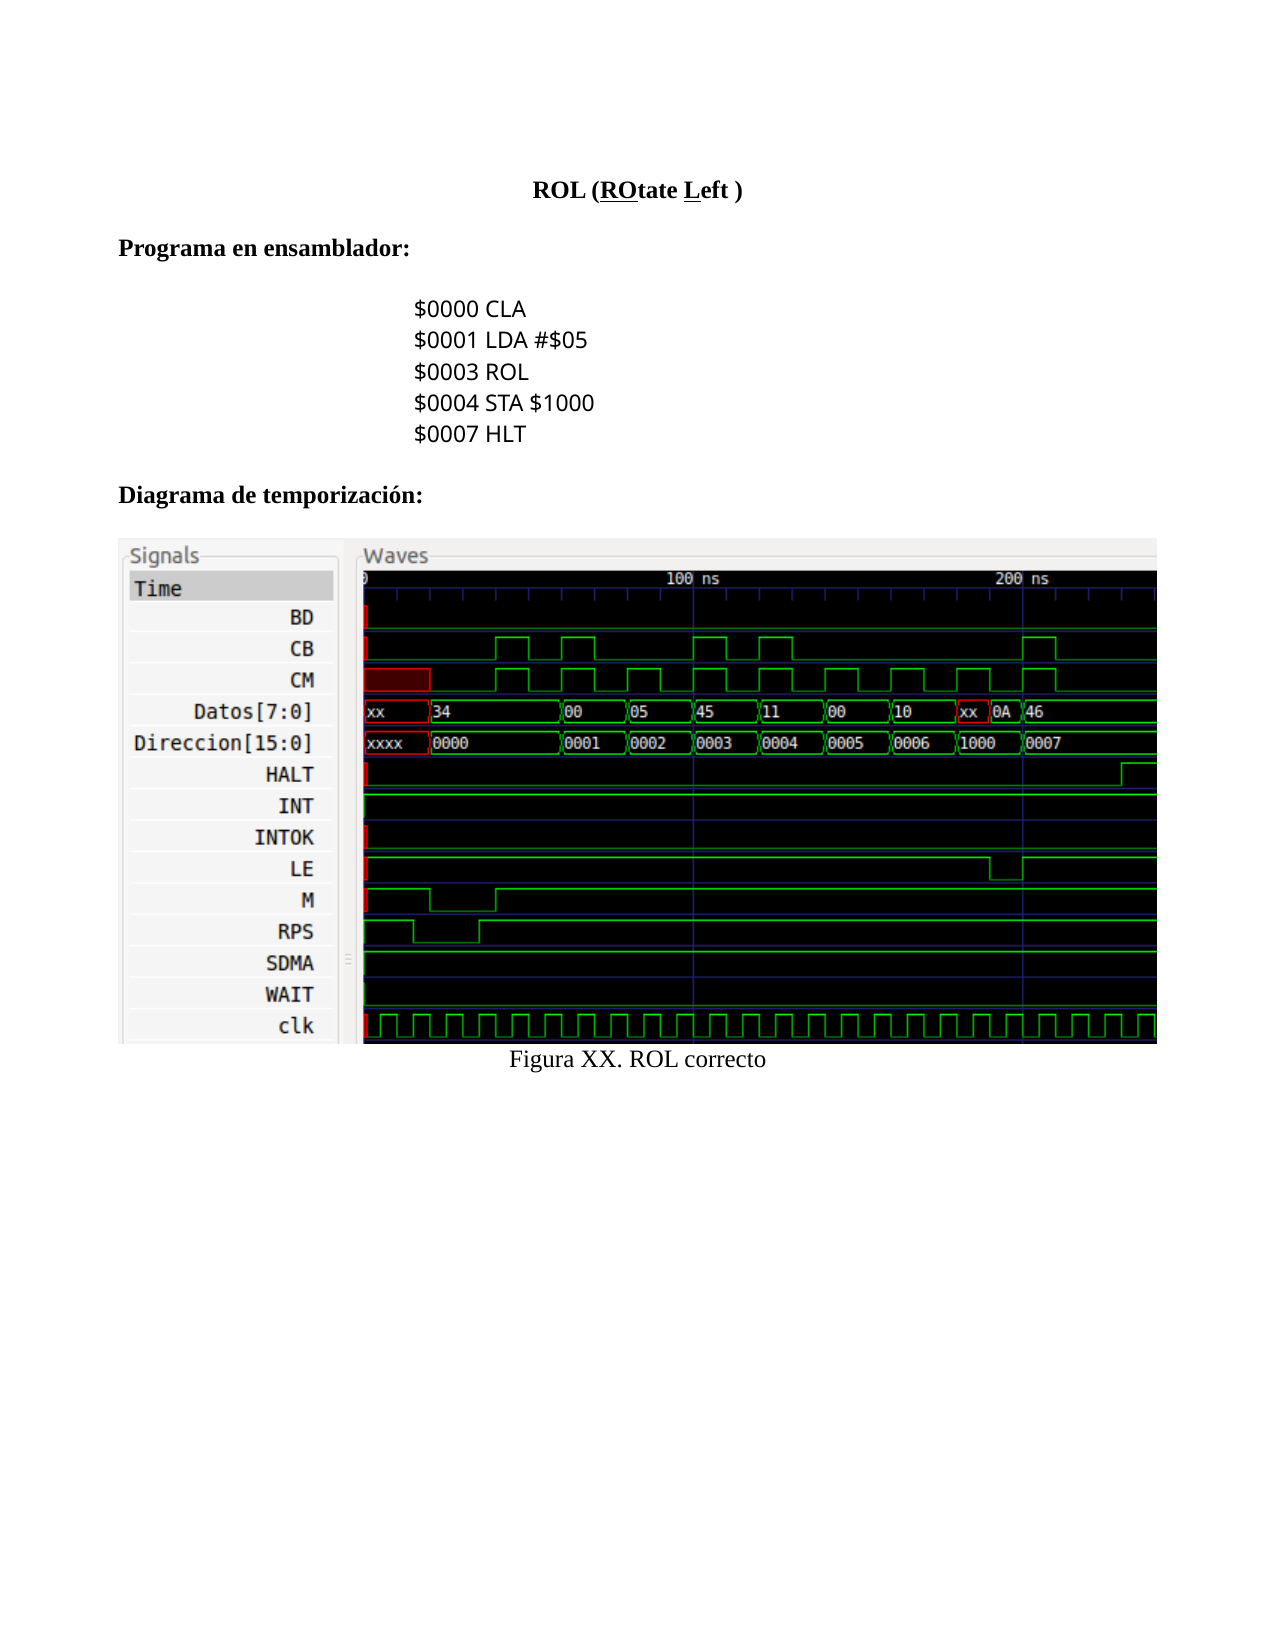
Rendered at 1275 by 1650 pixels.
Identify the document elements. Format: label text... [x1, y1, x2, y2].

text $0001 LDA #$05 [118, 324, 1157, 356]
text $0000 CLA [118, 293, 1157, 324]
text ROL (ROtate Left ) [118, 176, 1157, 204]
text $0004 STA $1000 [118, 387, 1157, 418]
text $0007 HLT [118, 418, 1157, 449]
picture [118, 538, 1157, 1044]
text $0003 ROL [118, 356, 1157, 387]
text Programa en ensamblador: [118, 233, 1157, 262]
text Figura XX. ROL correcto [118, 1044, 1157, 1073]
text Diagrama de temporización: [118, 481, 1157, 509]
